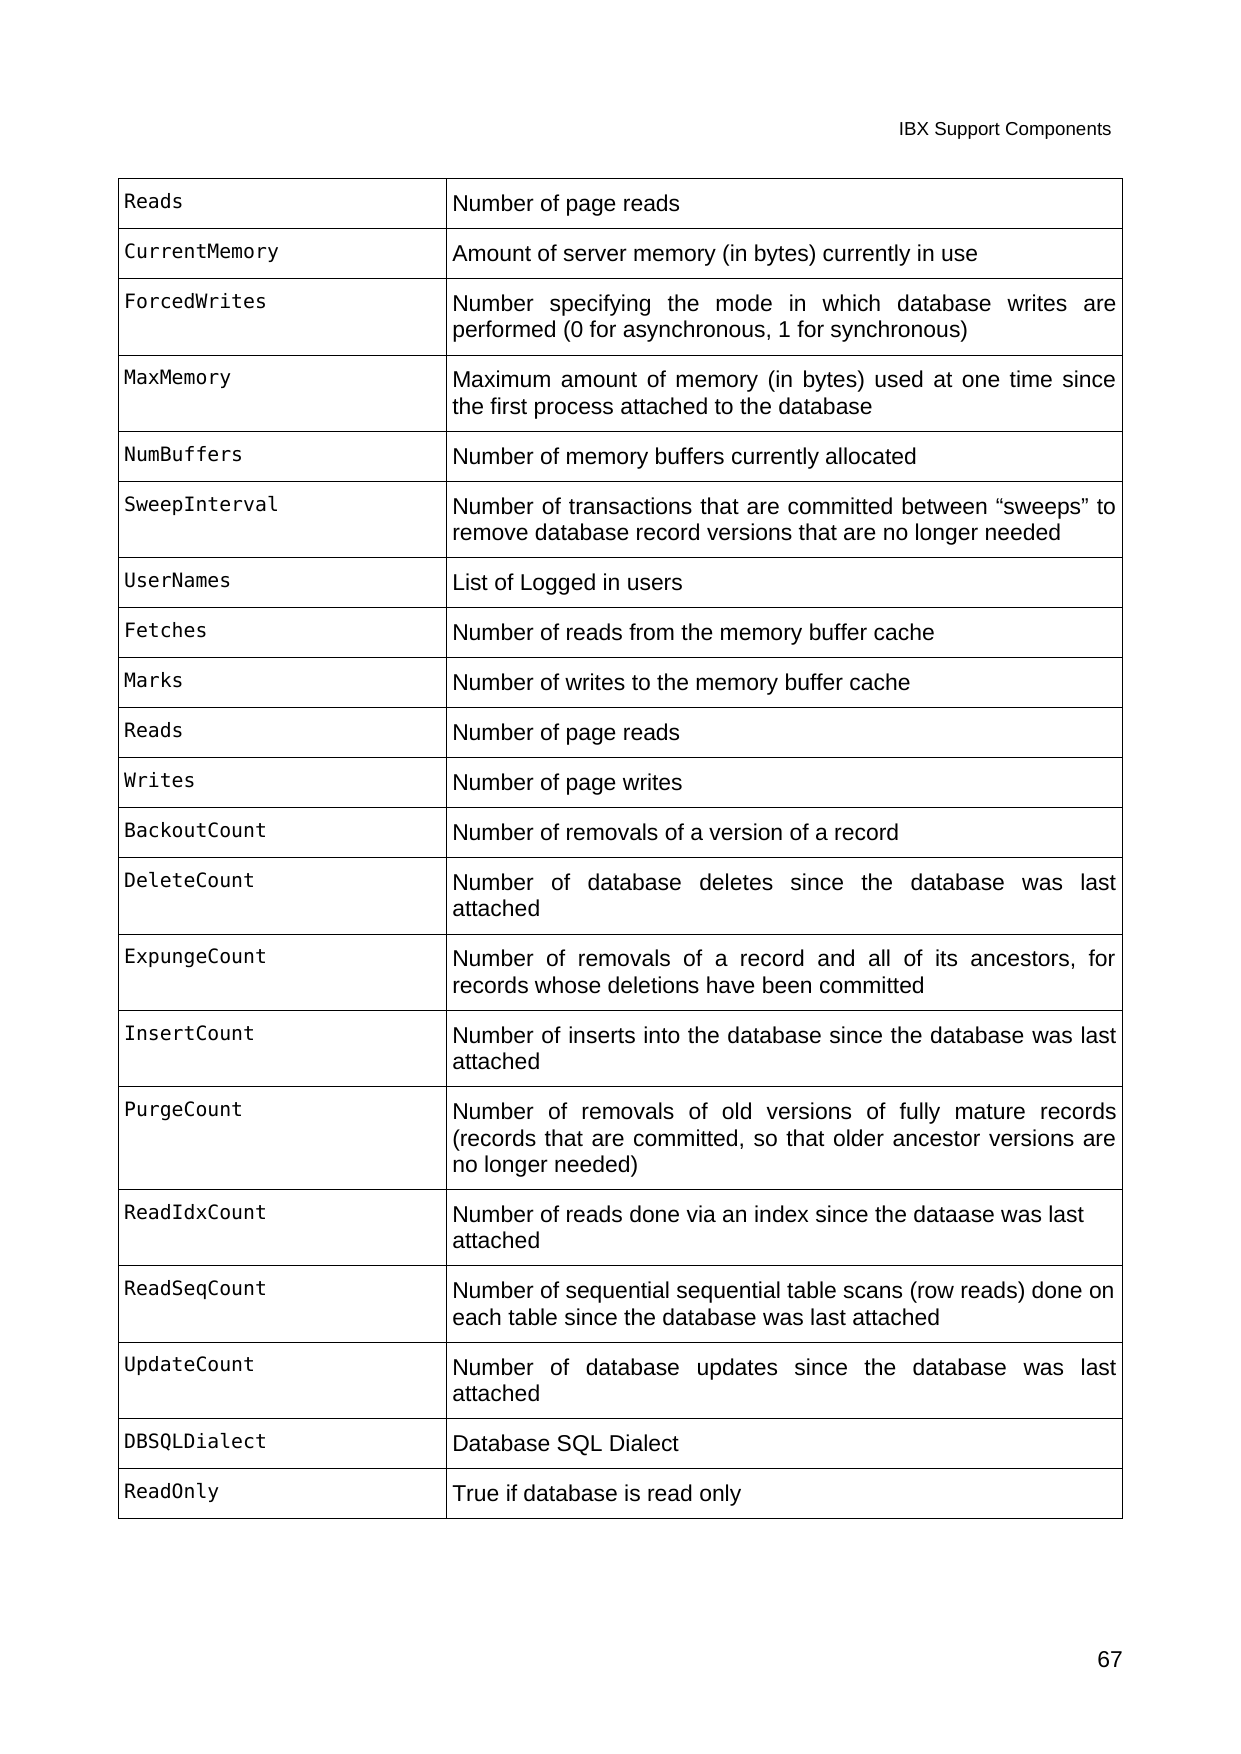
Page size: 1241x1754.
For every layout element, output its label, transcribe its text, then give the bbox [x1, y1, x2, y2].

table_cell ReadSeqCount [119, 1266, 446, 1342]
table_cell Number of page writes [447, 758, 1122, 807]
table_cell Number of removals of a record and all of its ancestors, for records whose deletions have been committed [447, 935, 1122, 1010]
table_cell DBSQLDialect [119, 1419, 446, 1468]
table_cell Number of removals of a version of a record [447, 808, 1122, 857]
table_cell SweepInterval [119, 482, 446, 557]
table_cell Number of removals of old versions of fully mature records (records that are committed, so that older ancestor versions are no longer needed) [447, 1087, 1122, 1189]
table_cell Writes [119, 758, 446, 807]
table_cell PurgeCount [119, 1087, 446, 1189]
table_cell BackoutCount [119, 808, 446, 857]
table_cell Number of writes to the memory buffer cache [447, 658, 1122, 707]
table_cell Amount of server memory (in bytes) currently in use [447, 229, 1122, 278]
table_cell InsertCount [119, 1011, 446, 1086]
table_cell Reads [119, 708, 446, 757]
table_cell Number of inserts into the database since the database was last attached [447, 1011, 1122, 1086]
table_cell True if database is read only [447, 1469, 1122, 1518]
table_cell Number of page reads [447, 179, 1122, 228]
table_cell Number of database updates since the database was last attached [447, 1343, 1122, 1418]
table_cell UserNames [119, 558, 446, 607]
table_cell ReadOnly [119, 1469, 446, 1518]
table_cell Number of transactions that are committed between “sweeps” to remove database record versions that are no longer needed [447, 482, 1122, 557]
table_cell DeleteCount [119, 858, 446, 933]
table_cell Number of sequential sequential table scans (row reads) done on each table since the database was last attached [447, 1266, 1122, 1342]
table_cell NumBuffers [119, 432, 446, 481]
table_cell Number of database deletes since the database was last attached [447, 858, 1122, 933]
table_cell Number specifying the mode in which database writes are performed (0 for asynchronous, 1 for synchronous) [447, 279, 1122, 354]
table_cell Number of memory buffers currently allocated [447, 432, 1122, 481]
table_cell Database SQL Dialect [447, 1419, 1122, 1468]
table_cell ForcedWrites [119, 279, 446, 354]
table_cell Fetches [119, 608, 446, 657]
table_cell List of Logged in users [447, 558, 1122, 607]
table_cell Reads [119, 179, 446, 228]
table_cell Number of page reads [447, 708, 1122, 757]
table_cell Number of reads done via an index since the dataase was last attached [447, 1190, 1122, 1265]
table_cell Number of reads from the memory buffer cache [447, 608, 1122, 657]
table_cell ReadIdxCount [119, 1190, 446, 1265]
table_cell UpdateCount [119, 1343, 446, 1418]
table_cell Marks [119, 658, 446, 707]
table_cell CurrentMemory [119, 229, 446, 278]
table_cell MaxMemory [119, 356, 446, 431]
table_cell Maximum amount of memory (in bytes) used at one time since the first process attached to the database [447, 356, 1122, 431]
table_cell ExpungeCount [119, 935, 446, 1010]
